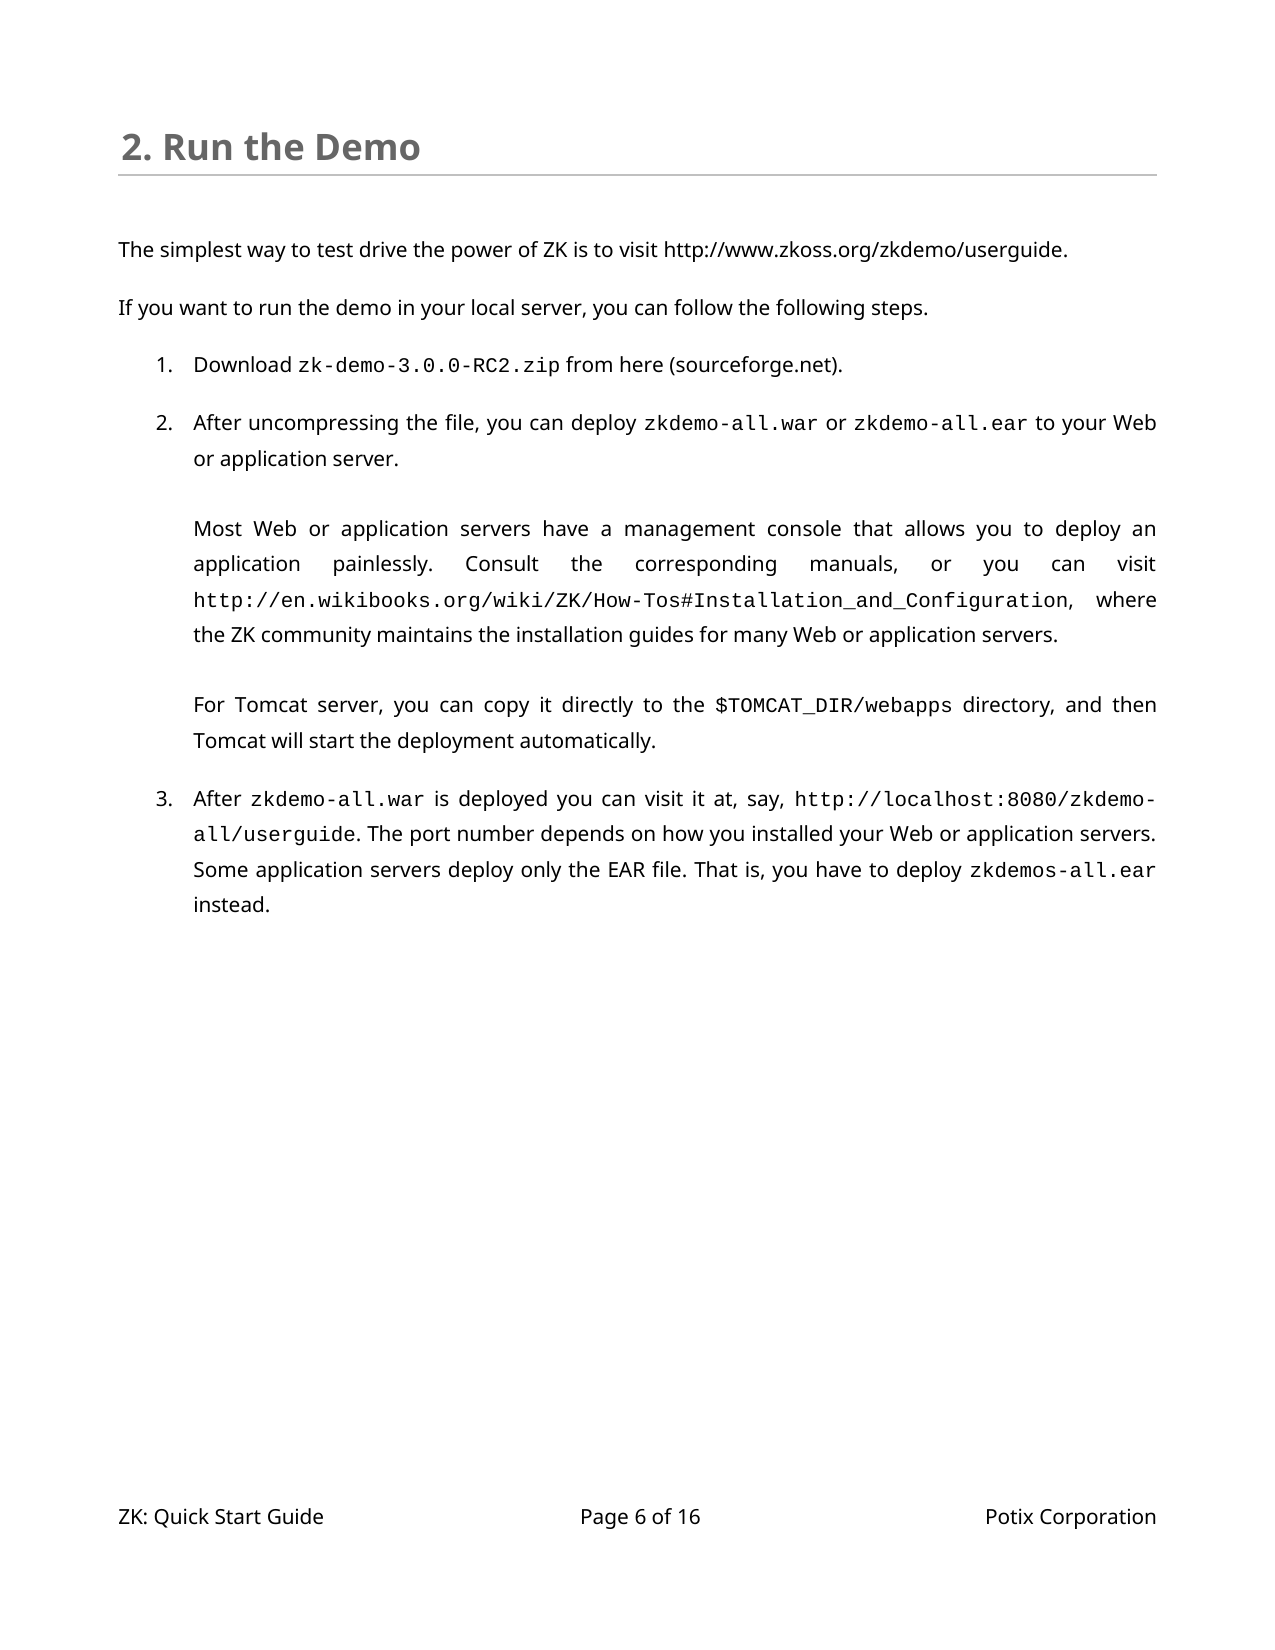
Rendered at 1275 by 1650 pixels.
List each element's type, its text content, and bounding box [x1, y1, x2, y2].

list After zkdemo-all.war is deployed you can visit it at, say, http://localhost:8080/zkdemo-all/userguide. The port number depends on how you installed your Web or application servers. Some application servers deploy only the EAR file. That is, you have to deploy zkdemos-all.ear instead. [156, 784, 1157, 919]
text The simplest way to test drive the power of ZK is to visit http://www.zkoss.org/zkdemo/userguide. [118, 235, 1157, 263]
list After uncompressing the file, you can deploy zkdemo-all.war or zkdemo-all.ear to your Web or application server. Most Web or application servers have a management console that allows you to deploy an application painlessly. Consult the corresponding manuals, or you can visit http://en.wikibooks.org/wiki/ZK/How-Tos#Installation_and_Configuration, where the ZK community maintains the installation guides for many Web or application servers. For Tomcat server, you can copy it directly to the $TOMCAT_DIR/webapps directory, and then Tomcat will start the deployment automatically. [156, 408, 1157, 754]
list Download zk-demo-3.0.0-RC2.zip from here (sourceforge.net). [156, 350, 1157, 379]
subtitle 2. Run the Demo [118, 118, 1157, 174]
text If you want to run the demo in your local server, you can follow the following steps. [118, 293, 1157, 321]
